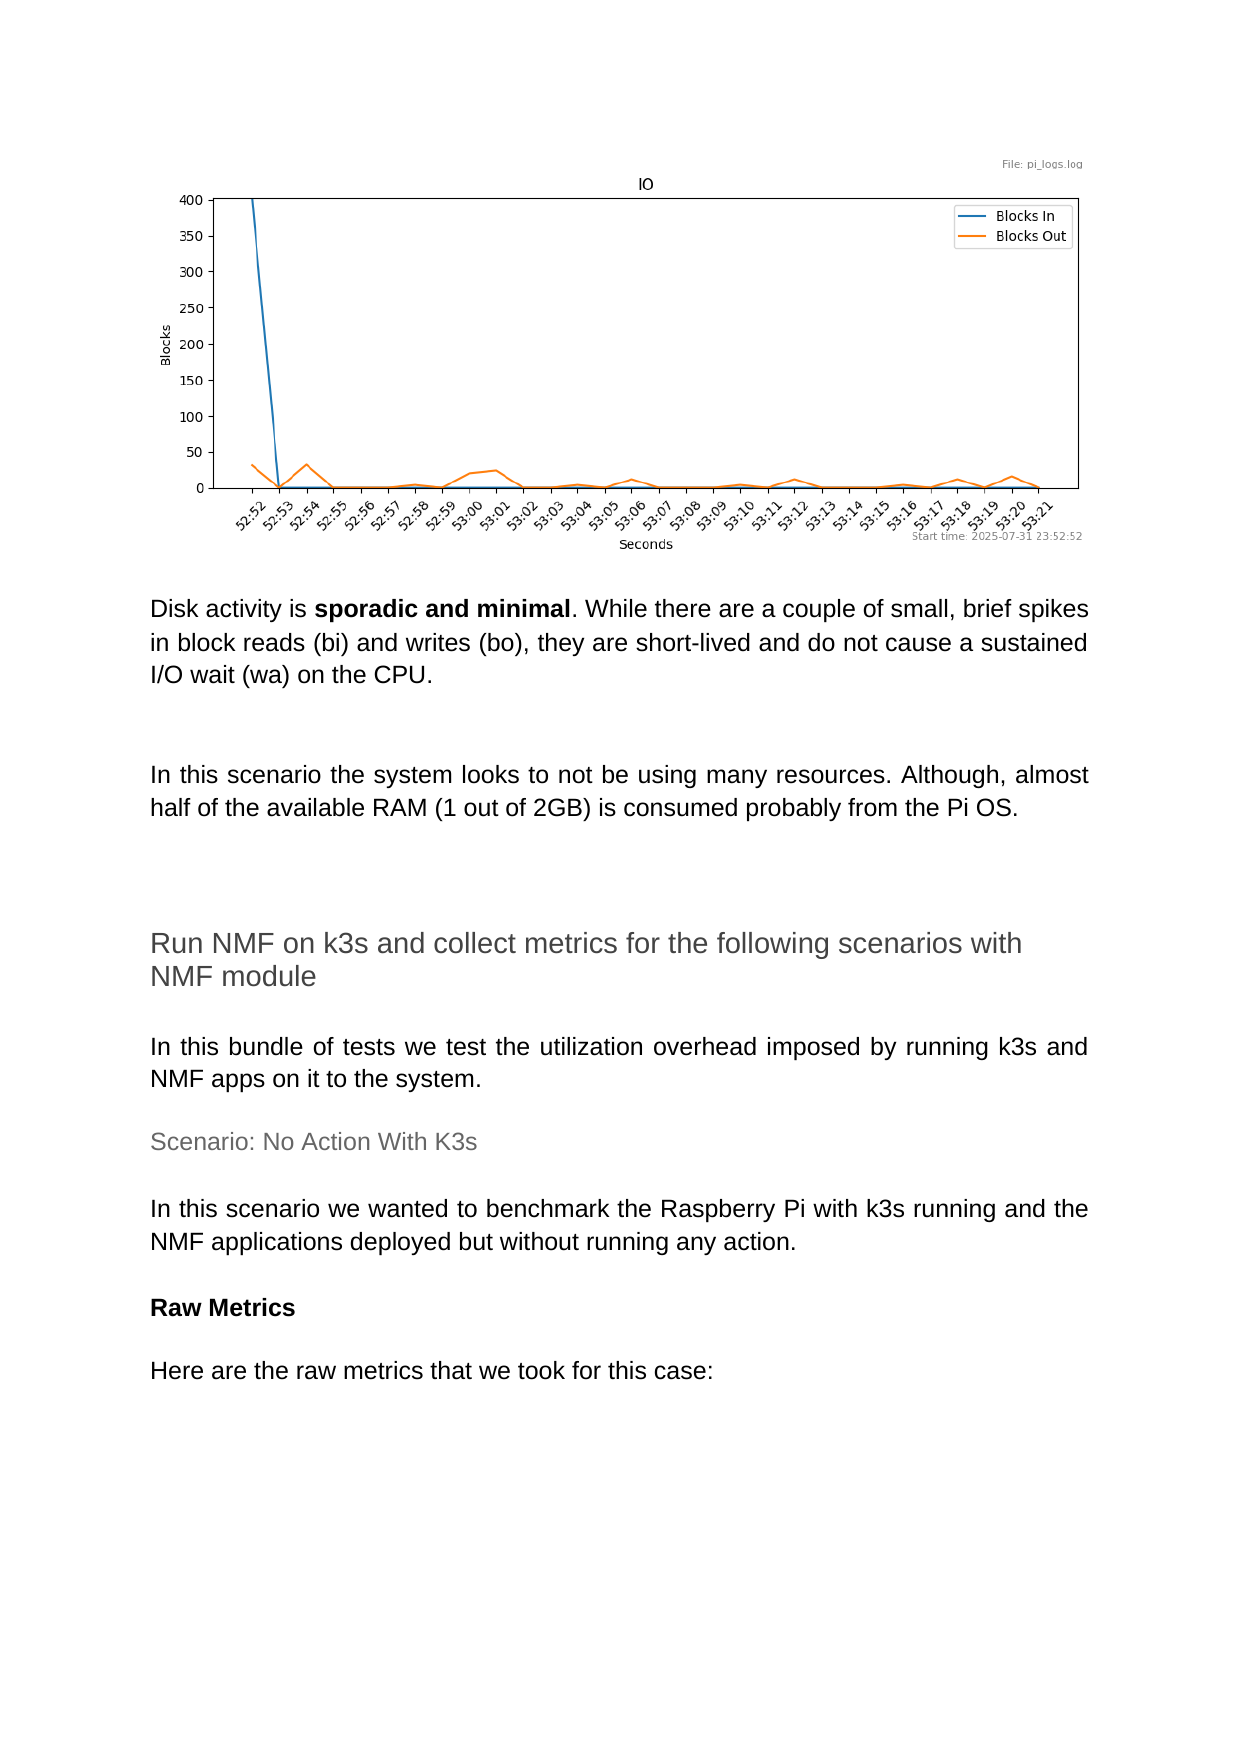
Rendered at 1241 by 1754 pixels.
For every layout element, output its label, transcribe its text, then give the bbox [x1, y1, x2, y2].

text In this scenario the system looks to not be using many resources. Although, almost half of the available RAM (1 out of 2GB) is consumed probably from the Pi OS. [150, 759, 1090, 821]
subtitle Run NMF on k3s and collect metrics for the following scenarios with NMF module [150, 926, 1090, 993]
subtitle Scenario: No Action With K3s [150, 1127, 1090, 1155]
text In this scenario we wanted to benchmark the Raspberry Pi with k3s running and the NMF applications deployed but without running any action. [150, 1194, 1090, 1256]
text Here are the raw metrics that we took for this case: [150, 1356, 1090, 1385]
text Disk activity is sporadic and minimal. While there are a couple of small, brief spikes in block reads (bi) and writes (bo), they are short-lived and do not cause a sustained I/O wait (wa) on the CPU. [150, 594, 1090, 689]
picture [150, 150, 1091, 561]
text In this bundle of tests we test the utilization overhead imposed by running k3s and NMF apps on it to the system. [150, 1031, 1090, 1093]
text Raw Metrics [150, 1293, 1090, 1322]
